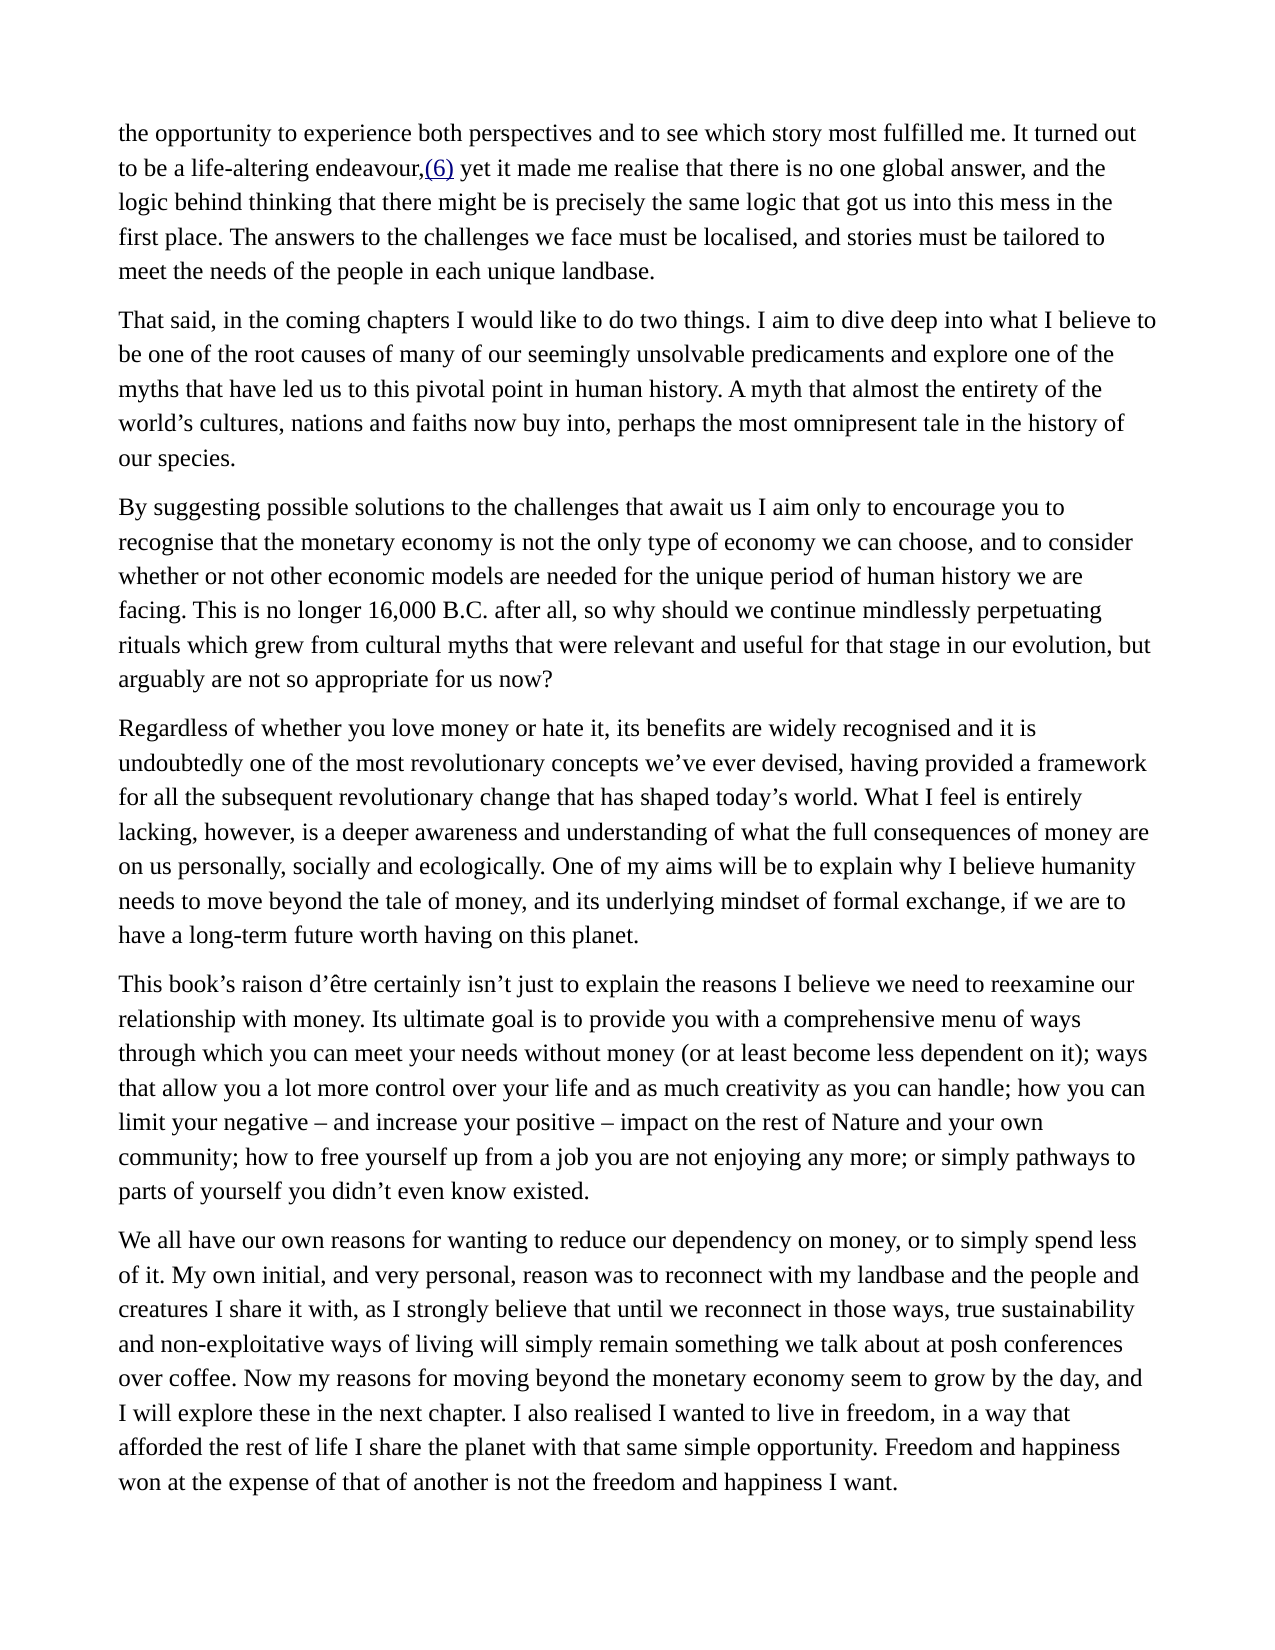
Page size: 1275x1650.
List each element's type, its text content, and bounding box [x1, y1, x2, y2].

text the opportunity to experience both perspectives and to see which story most fulfilled me. It turned out to be a life-altering endeavour,(6) yet it made me realise that there is no one global answer, and the logic behind thinking that there might be is precisely the same logic that got us into this mess in the first place. The answers to the challenges we face must be localised, and stories must be tailored to meet the needs of the people in each unique landbase. [118, 118, 1157, 285]
text We all have our own reasons for wanting to reduce our dependency on money, or to simply spend less of it. My own initial, and very personal, reason was to reconnect with my landbase and the people and creatures I share it with, as I strongly believe that until we reconnect in those ways, true sustainability and non-exploitative ways of living will simply remain something we talk about at posh conferences over coffee. Now my reasons for moving beyond the monetary economy seem to grow by the day, and I will explore these in the next chapter. I also realised I wanted to live in freedom, in a way that afforded the rest of life I share the planet with that same simple opportunity. Freedom and happiness won at the expense of that of another is not the freedom and happiness I want. [118, 1225, 1157, 1496]
text Regardless of whether you love money or hate it, its benefits are widely recognised and it is undoubtedly one of the most revolutionary concepts we’ve ever devised, having provided a framework for all the subsequent revolutionary change that has shaped today’s world. What I feel is entirely lacking, however, is a deeper awareness and understanding of what the full consequences of money are on us personally, socially and ecologically. One of my aims will be to explain why I believe humanity needs to move beyond the tale of money, and its underlying mindset of formal exchange, if we are to have a long-term future worth having on this planet. [118, 713, 1157, 949]
text That said, in the coming chapters I would like to do two things. I aim to dive deep into what I believe to be one of the root causes of many of our seemingly unsolvable predicaments and explore one of the myths that have led us to this pivotal point in human history. A myth that almost the entirety of the world’s cultures, nations and faiths now buy into, perhaps the most omnipresent tale in the history of our species. [118, 305, 1157, 472]
text This book’s raison d’être certainly isn’t just to explain the reasons I believe we need to reexamine our relationship with money. Its ultimate goal is to provide you with a comprehensive menu of ways through which you can meet your needs without money (or at least become less dependent on it); ways that allow you a lot more control over your life and as much creativity as you can handle; how you can limit your negative – and increase your positive – impact on the rest of Nature and your own community; how to free yourself up from a job you are not enjoying any more; or simply pathways to parts of yourself you didn’t even know existed. [118, 969, 1157, 1205]
text By suggesting possible solutions to the challenges that await us I aim only to encourage you to recognise that the monetary economy is not the only type of economy we can choose, and to consider whether or not other economic models are needed for the unique period of human history we are facing. This is no longer 16,000 B.C. after all, so why should we continue mindlessly perpetuating rituals which grew from cultural myths that were relevant and useful for that stage in our evolution, but arguably are not so appropriate for us now? [118, 492, 1157, 693]
